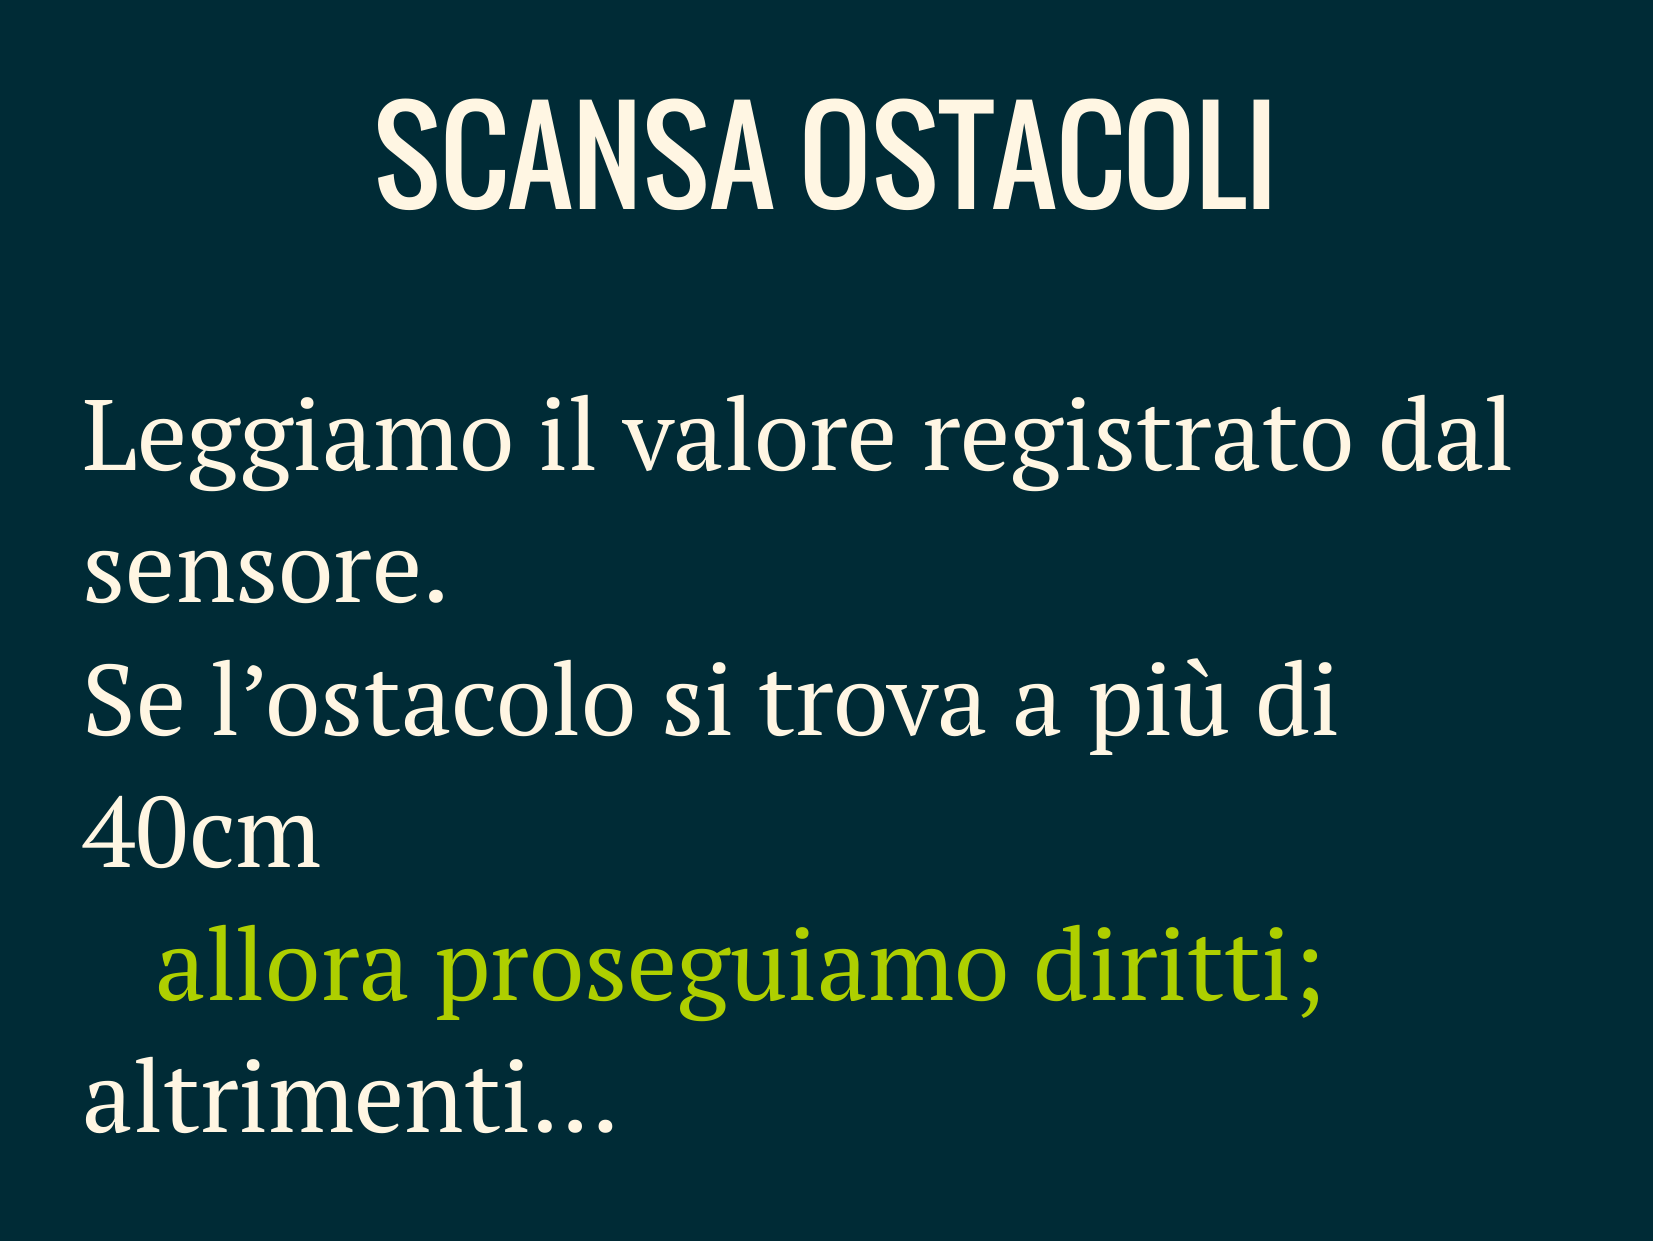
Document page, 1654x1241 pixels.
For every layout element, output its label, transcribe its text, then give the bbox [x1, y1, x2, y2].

title Scansa ostacoli [82, 49, 1571, 257]
text_box Leggiamo il valore registrato dal sensore. Se l’ostacolo si trova a più di 40cm allora proseguiamo diritti; altrimenti… [82, 366, 1571, 1241]
